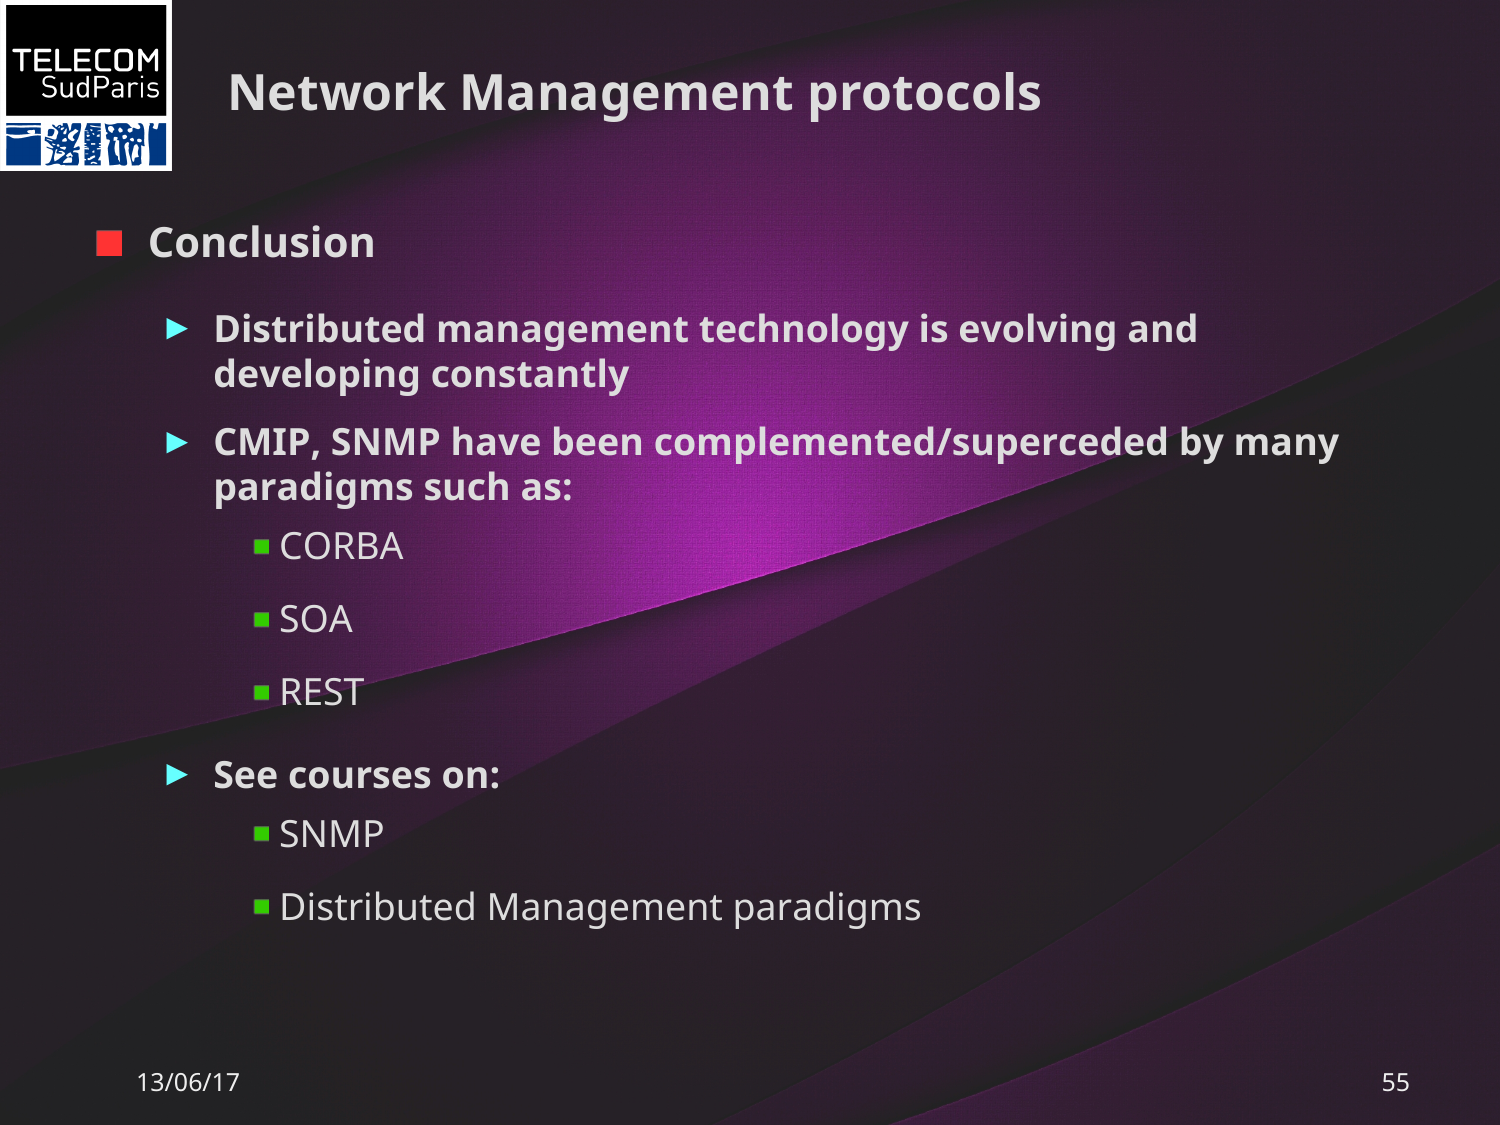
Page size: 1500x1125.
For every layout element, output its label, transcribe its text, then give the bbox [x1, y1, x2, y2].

picture [0, 0, 1500, 1125]
list Conclusion Distributed management technology is evolving and developing constantly CMIP, SNMP have been complemented/superceded by many paradigms such as: CORBA SOA REST See courses on: SNMP Distributed Management paradigms [76, 207, 1427, 977]
title Network Management protocols [212, 30, 1406, 150]
